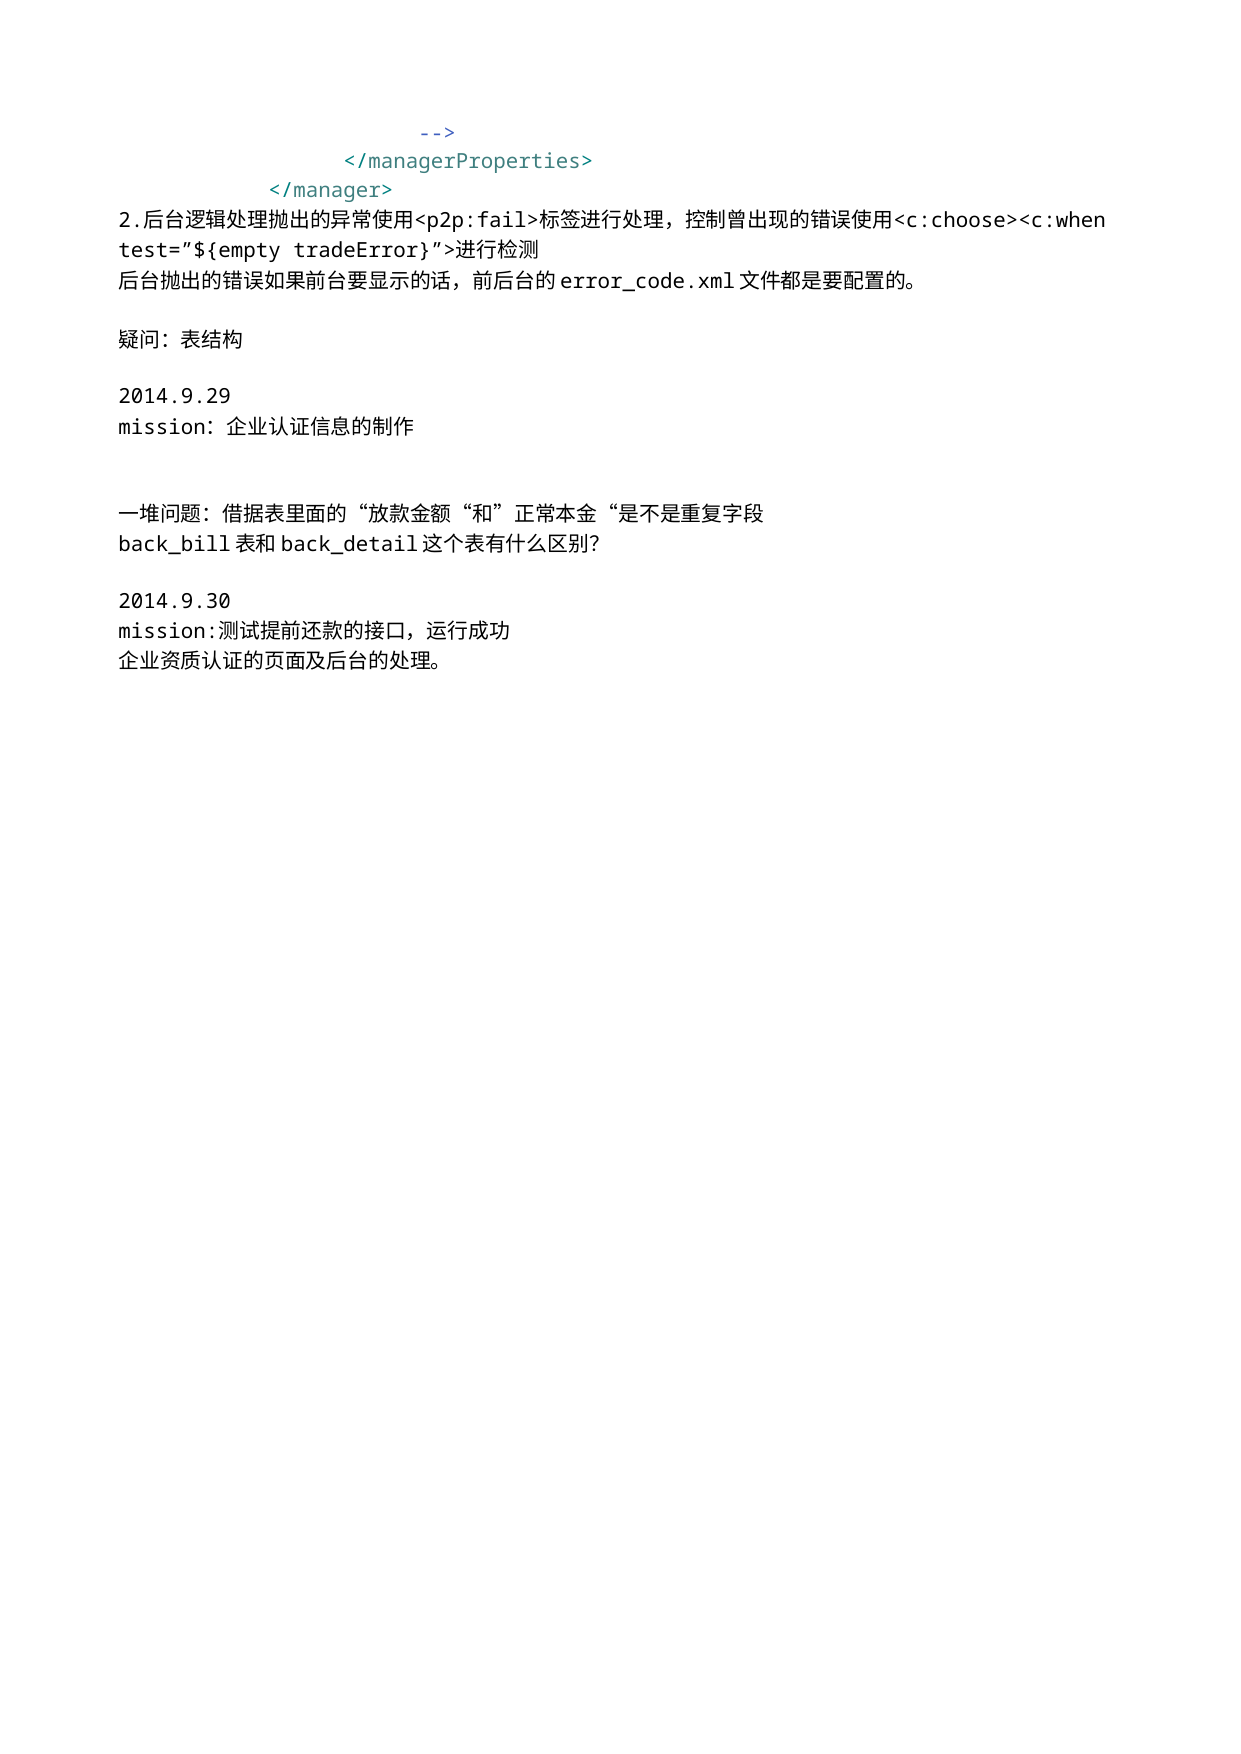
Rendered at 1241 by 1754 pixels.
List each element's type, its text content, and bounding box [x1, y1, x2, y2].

text mission：企业认证信息的制作 [118, 410, 1122, 440]
text back_bill表和back_detail这个表有什么区别？ [118, 527, 1122, 558]
text 企业资质认证的页面及后台的处理。 [118, 645, 1122, 675]
text --> [118, 118, 1122, 147]
text 2014.9.29 [118, 381, 1122, 410]
text 2.后台逻辑处理抛出的异常使用<p2p:fail>标签进行处理，控制曾出现的错误使用<c:choose><c:when test=”${empty tradeError}”>进行检测 [118, 203, 1122, 264]
text mission:测试提前还款的接口，运行成功 [118, 614, 1122, 645]
text 一堆问题：借据表里面的“放款金额“和”正常本金“是不是重复字段 [118, 497, 1122, 527]
text 疑问：表结构 [118, 323, 1122, 353]
text 后台抛出的错误如果前台要显示的话，前后台的error_code.xml文件都是要配置的。 [118, 264, 1122, 294]
text </manager> [118, 175, 1122, 203]
text </managerProperties> [118, 147, 1122, 175]
text 2014.9.30 [118, 586, 1122, 614]
